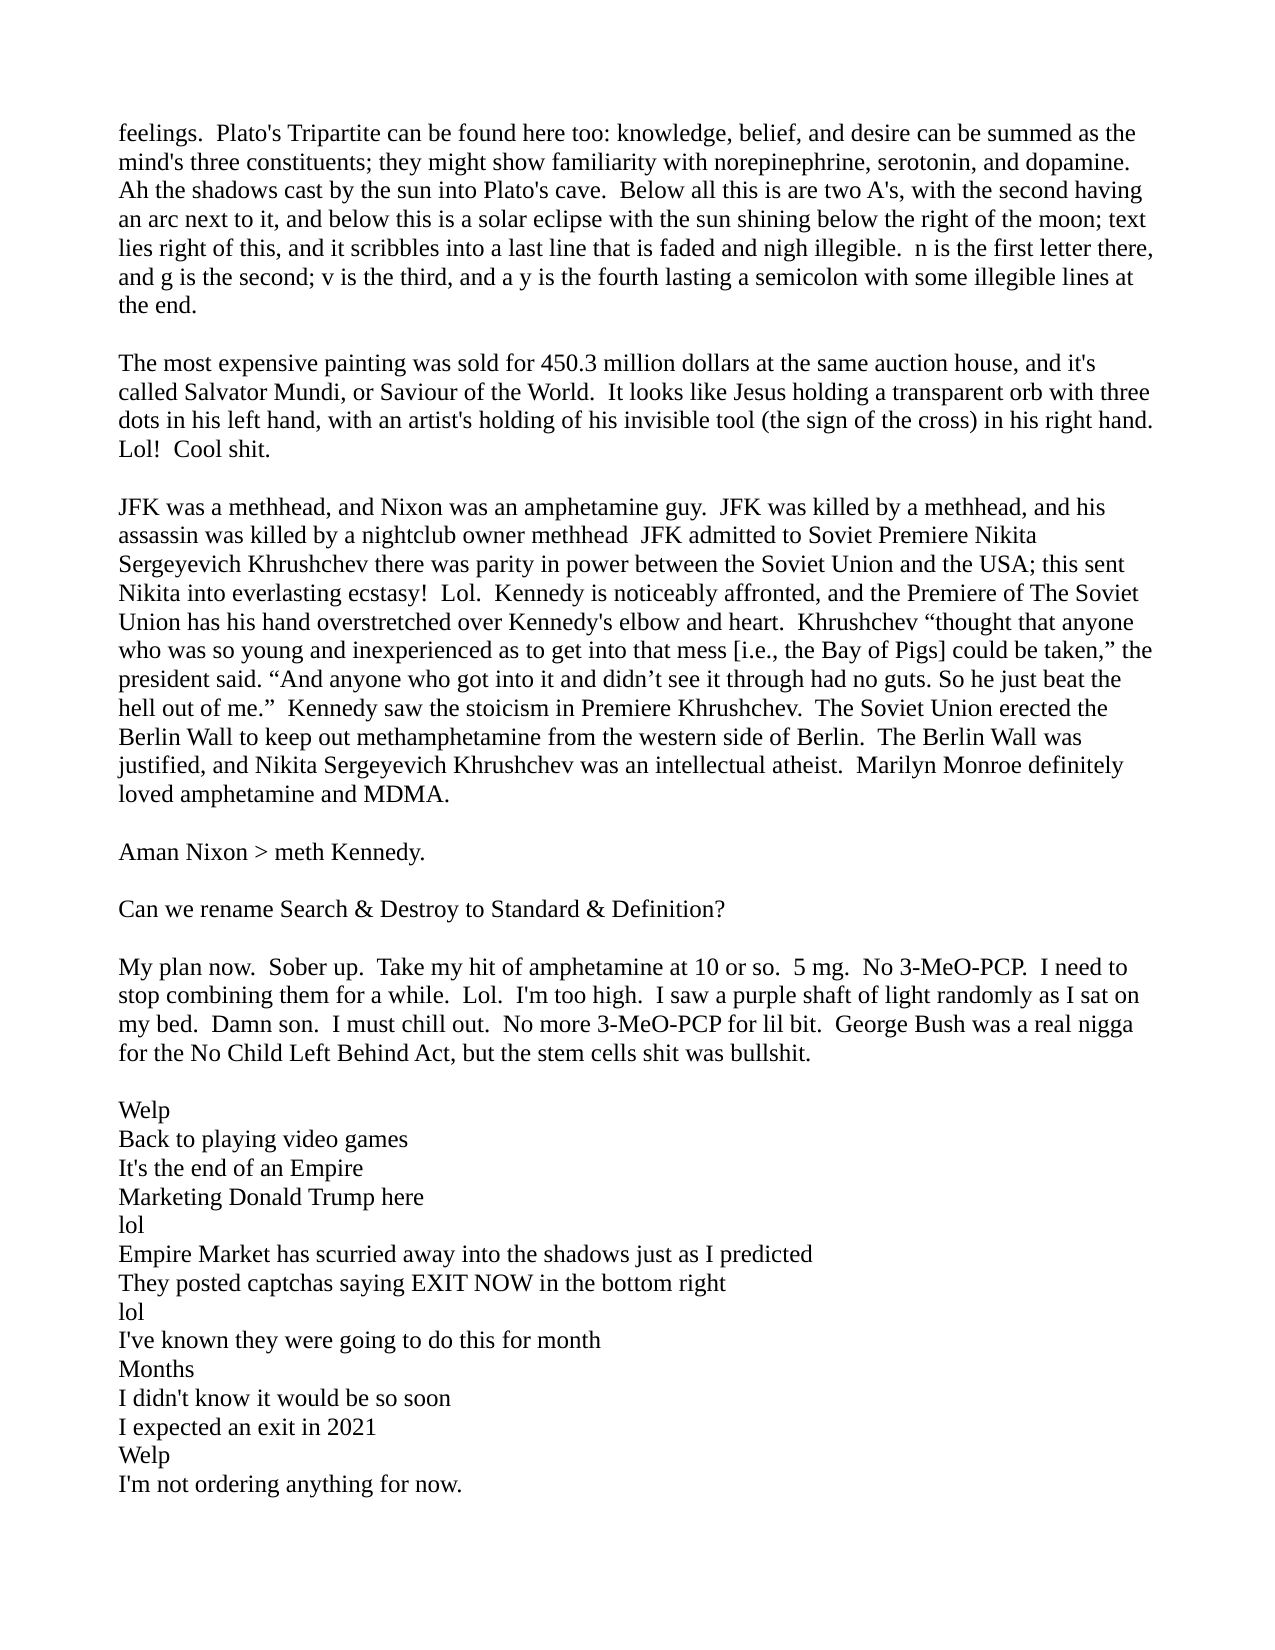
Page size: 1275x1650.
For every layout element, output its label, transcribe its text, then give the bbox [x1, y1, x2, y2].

text They posted captchas saying EXIT NOW in the bottom right [118, 1268, 1157, 1297]
text Welp [118, 1096, 1157, 1124]
text I didn't know it would be so soon [118, 1383, 1157, 1412]
text Aman Nixon > meth Kennedy. [118, 837, 1157, 866]
text Months [118, 1354, 1157, 1383]
text The most expensive painting was sold for 450.3 million dollars at the same auction house, and it's called Salvator Mundi, or Saviour of the World. It looks like Jesus holding a transparent orb with three dots in his left hand, with an artist's holding of his invisible tool (the sign of the cross) in his right hand. Lol! Cool shit. [118, 348, 1157, 463]
text I expected an exit in 2021 [118, 1412, 1157, 1441]
text My plan now. Sober up. Take my hit of amphetamine at 10 or so. 5 mg. No 3-MeO-PCP. I need to stop combining them for a while. Lol. I'm too high. I saw a purple shaft of light randomly as I sat on my bed. Damn son. I must chill out. No more 3-MeO-PCP for lil bit. George Bush was a real nigga for the No Child Left Behind Act, but the stem cells shit was bullshit. [118, 952, 1157, 1067]
text It's the end of an Empire [118, 1153, 1157, 1182]
text Marketing Donald Trump here [118, 1182, 1157, 1211]
text I've known they were going to do this for month [118, 1326, 1157, 1354]
text Back to playing video games [118, 1124, 1157, 1153]
text JFK was a methhead, and Nixon was an amphetamine guy. JFK was killed by a methhead, and his assassin was killed by a nightclub owner methhead JFK admitted to Soviet Premiere Nikita Sergeyevich Khrushchev there was parity in power between the Soviet Union and the USA; this sent Nikita into everlasting ecstasy! Lol. Kennedy is noticeably affronted, and the Premiere of The Soviet Union has his hand overstretched over Kennedy's elbow and heart. Khrushchev “thought that anyone who was so young and inexperienced as to get into that mess [i.e., the Bay of Pigs] could be taken,” the president said. “And anyone who got into it and didn’t see it through had no guts. So he just beat the hell out of me.” Kennedy saw the stoicism in Premiere Khrushchev. The Soviet Union erected the Berlin Wall to keep out methamphetamine from the western side of Berlin. The Berlin Wall was justified, and Nikita Sergeyevich Khrushchev was an intellectual atheist. Marilyn Monroe definitely loved amphetamine and MDMA. [118, 492, 1157, 808]
text Welp [118, 1441, 1157, 1469]
text I'm not ordering anything for now. [118, 1469, 1157, 1498]
text feelings. Plato's Tripartite can be found here too: knowledge, belief, and desire can be summed as the mind's three constituents; they might show familiarity with norepinephrine, serotonin, and dopamine. Ah the shadows cast by the sun into Plato's cave. Below all this is are two A's, with the second having an arc next to it, and below this is a solar eclipse with the sun shining below the right of the moon; text lies right of this, and it scribbles into a last line that is faded and nigh illegible. n is the first letter there, and g is the second; v is the third, and a y is the fourth lasting a semicolon with some illegible lines at the end. [118, 118, 1157, 319]
text lol [118, 1211, 1157, 1239]
text Can we rename Search & Destroy to Standard & Definition? [118, 894, 1157, 923]
text lol [118, 1297, 1157, 1326]
text Empire Market has scurried away into the shadows just as I predicted [118, 1239, 1157, 1268]
